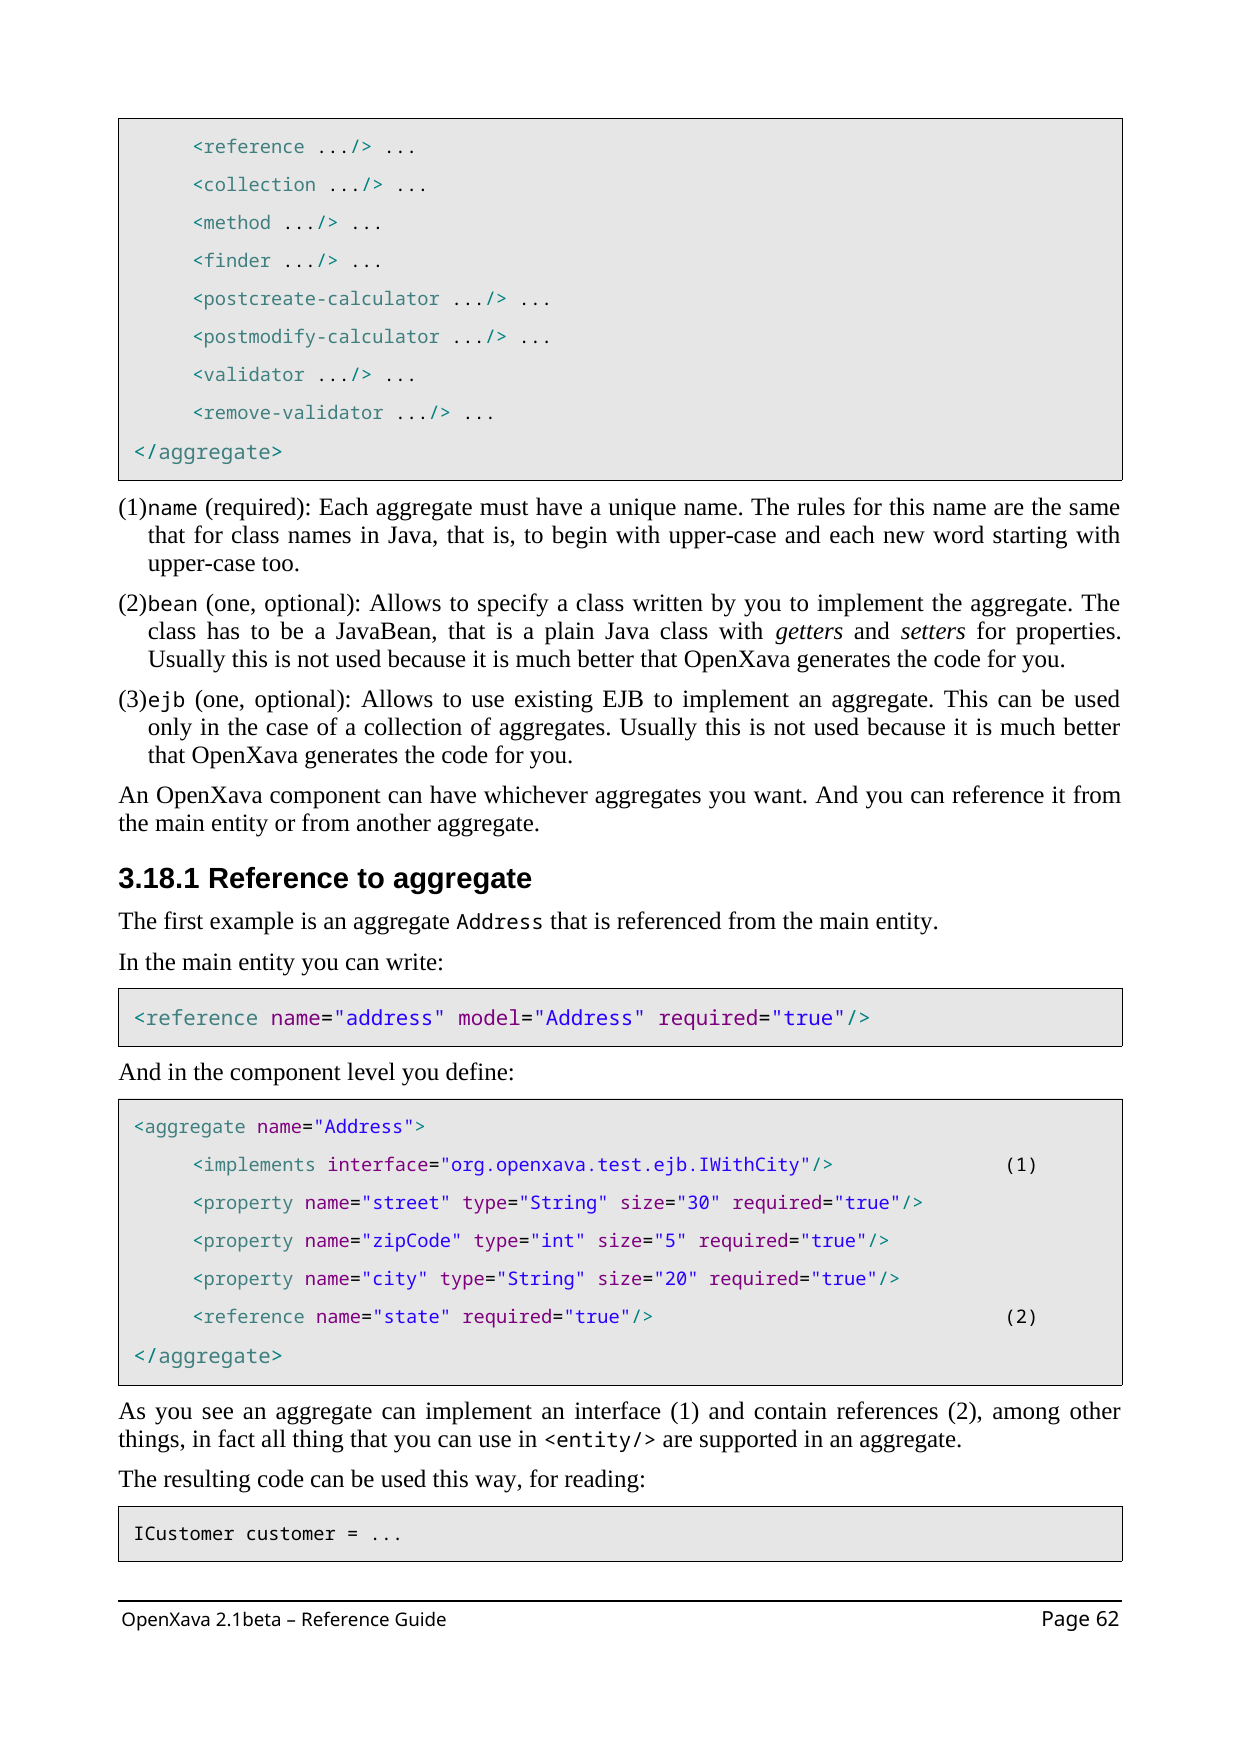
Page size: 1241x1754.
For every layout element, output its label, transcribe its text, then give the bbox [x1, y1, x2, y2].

list ejb (one, optional): Allows to use existing EJB to implement an aggregate. This can be used only in the case of a collection of aggregates. Usually this is not used because it is much better that OpenXava generates the code for you. [118, 685, 1122, 769]
text In the main entity you can write: [118, 948, 1122, 975]
text <implements interface="org.openxava.test.ejb.IWithCity"/> (1) [119, 1137, 1122, 1174]
text As you see an aggregate can implement an interface (1) and contain references (2), among other things, in fact all thing that you can use in <entity/> are supported in an aggregate. [118, 1397, 1122, 1453]
text </aggregate> [119, 422, 1122, 480]
text <aggregate name="Address"> [119, 1100, 1122, 1137]
text <collection .../> ... [119, 156, 1122, 194]
list name (required): Each aggregate must have a unique name. The rules for this name are the same that for class names in Java, that is, to begin with upper-case and each new word starting with upper-case too. [118, 493, 1122, 576]
text And in the component level you define: [118, 1058, 1122, 1086]
text <reference name="address" model="Address" required="true"/> [119, 989, 1122, 1046]
text <finder .../> ... [119, 232, 1122, 270]
text The first example is an aggregate Address that is referenced from the main entity. [118, 907, 1122, 935]
list bean (one, optional): Allows to specify a class written by you to implement the aggregate. The class has to be a JavaBean, that is a plain Java class with getters and setters for properties. Usually this is not used because it is much better that OpenXava generates the code for you. [118, 589, 1122, 673]
text <reference name="state" required="true"/> (2) [119, 1289, 1122, 1327]
text <property name="zipCode" type="int" size="5" required="true"/> [119, 1213, 1122, 1251]
text <method .../> ... [119, 194, 1122, 232]
text ICustomer customer = ... [119, 1507, 1122, 1561]
text <reference .../> ... [119, 119, 1122, 156]
text <postmodify-calculator .../> ... [119, 308, 1122, 346]
text <property name="street" type="String" size="30" required="true"/> [119, 1174, 1122, 1213]
text An OpenXava component can have whichever aggregates you want. And you can reference it from the main entity or from another aggregate. [118, 781, 1122, 837]
text <remove-validator .../> ... [119, 384, 1122, 422]
text <property name="city" type="String" size="20" required="true"/> [119, 1251, 1122, 1289]
text </aggregate> [119, 1327, 1122, 1385]
subtitle Reference to aggregate [118, 862, 1122, 894]
text <postcreate-calculator .../> ... [119, 270, 1122, 308]
text <validator .../> ... [119, 346, 1122, 384]
text The resulting code can be used this way, for reading: [118, 1466, 1122, 1493]
